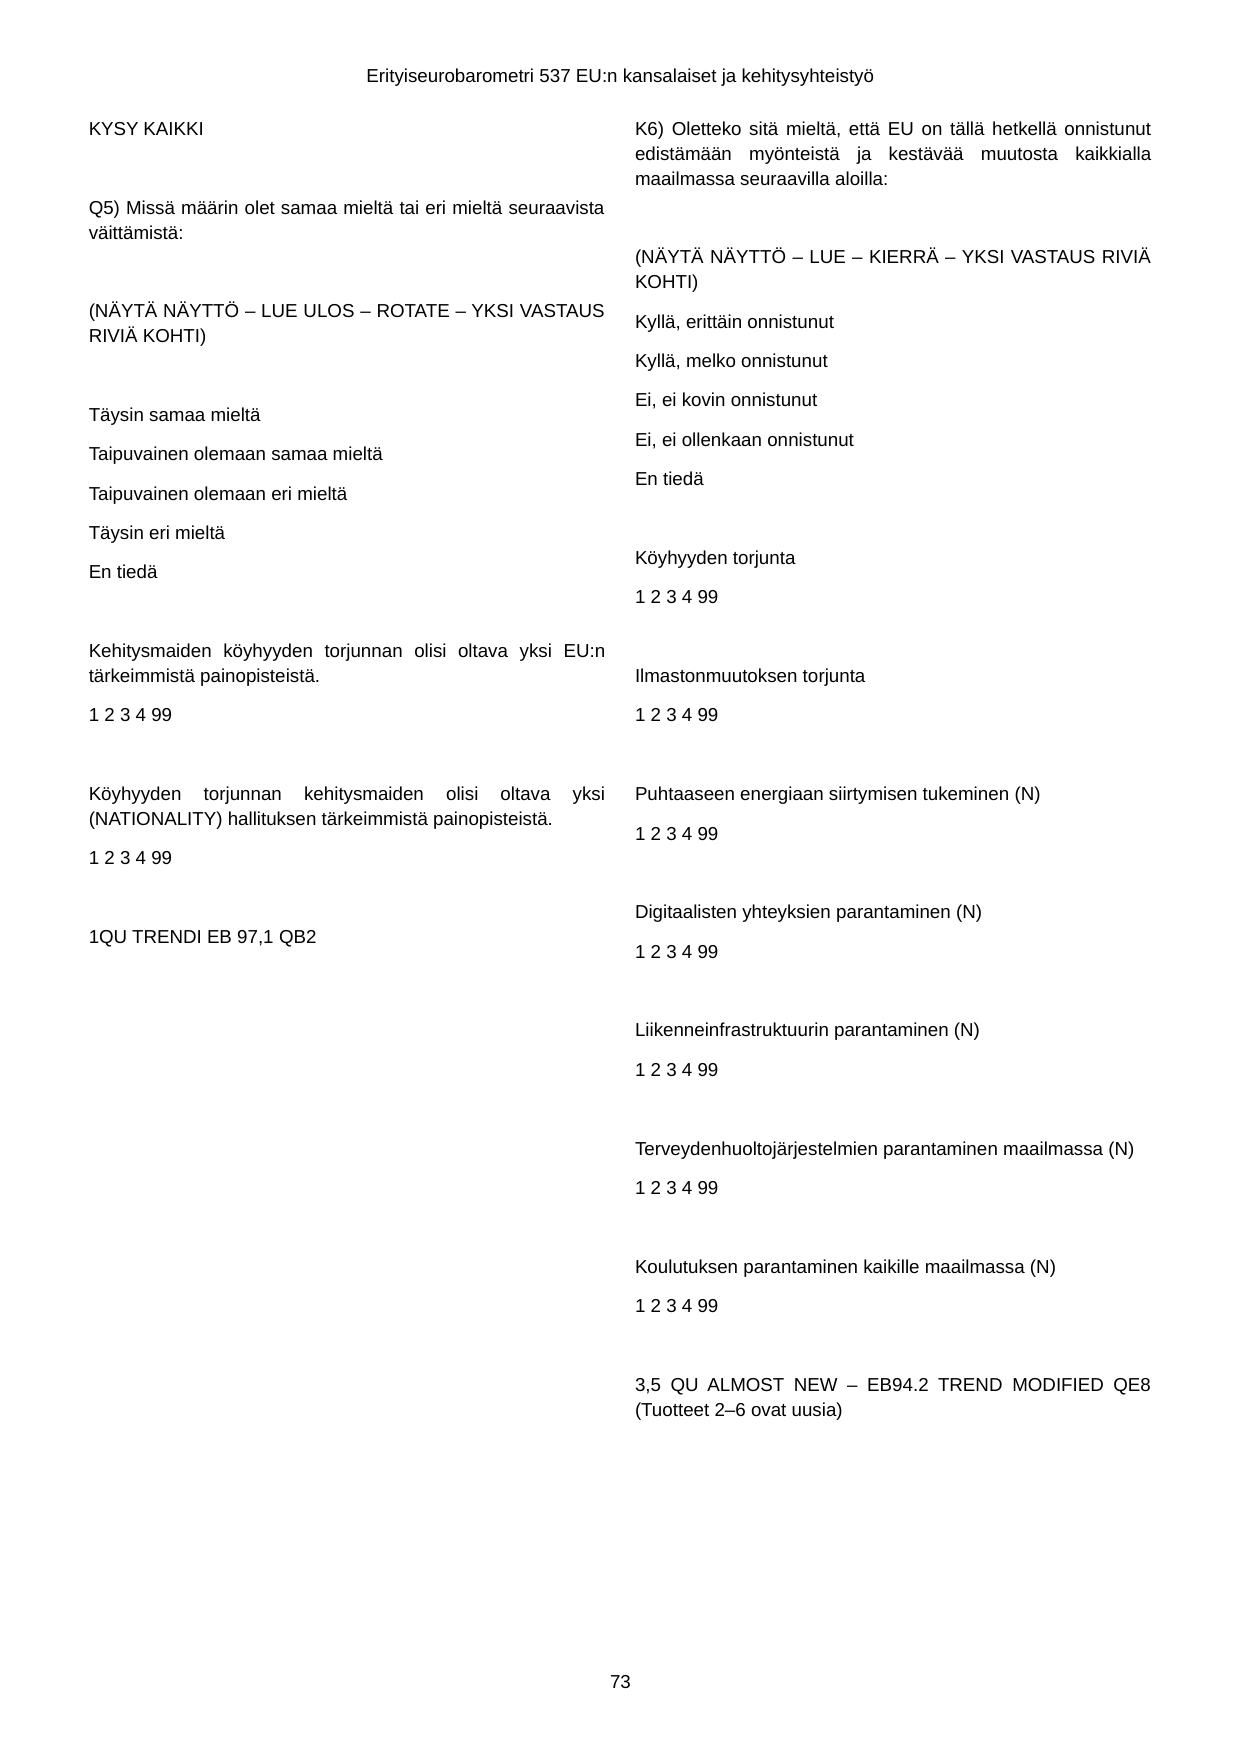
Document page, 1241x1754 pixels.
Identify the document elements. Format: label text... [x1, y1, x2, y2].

text 1 2 3 4 99 [635, 941, 1152, 962]
text Q5) Missä määrin olet samaa mieltä tai eri mieltä seuraavista väittämistä: [88, 197, 605, 243]
text Taipuvainen olemaan eri mieltä [88, 483, 605, 504]
text 3,5 QU ALMOST NEW – EB94.2 TREND MODIFIED QE8 (Tuotteet 2–6 ovat uusia) [635, 1374, 1152, 1420]
text 1 2 3 4 99 [88, 704, 605, 726]
text 1 2 3 4 99 [88, 847, 605, 869]
text Köyhyyden torjunta [635, 547, 1152, 568]
text Taipuvainen olemaan samaa mieltä [88, 443, 605, 465]
text (NÄYTÄ NÄYTTÖ – LUE ULOS – ROTATE – YKSI VASTAUS RIVIÄ KOHTI) [88, 300, 605, 347]
text Liikenneinfrastruktuurin parantaminen (N) [635, 1019, 1152, 1041]
text 1 2 3 4 99 [635, 1059, 1152, 1080]
text Kyllä, melko onnistunut [635, 350, 1152, 371]
text Puhtaaseen energiaan siirtymisen tukeminen (N) [635, 783, 1152, 804]
text 1 2 3 4 99 [635, 586, 1152, 608]
text K6) Oletteko sitä mieltä, että EU on tällä hetkellä onnistunut edistämään myönteistä ja kestävää muutosta kaikkialla maailmassa seuraavilla aloilla: [635, 118, 1152, 189]
text Koulutuksen parantaminen kaikille maailmassa (N) [635, 1256, 1152, 1277]
text Kehitysmaiden köyhyyden torjunnan olisi oltava yksi EU:n tärkeimmistä painopisteistä. [88, 640, 605, 686]
text Täysin eri mieltä [88, 522, 605, 543]
text 1 2 3 4 99 [635, 1295, 1152, 1316]
text Köyhyyden torjunnan kehitysmaiden olisi oltava yksi (NATIONALITY) hallituksen tärkeimmistä painopisteistä. [88, 783, 605, 829]
text 1 2 3 4 99 [635, 822, 1152, 844]
text En tiedä [88, 561, 605, 583]
text Terveydenhuoltojärjestelmien parantaminen maailmassa (N) [635, 1137, 1152, 1159]
text Kyllä, erittäin onnistunut [635, 311, 1152, 332]
text 1 2 3 4 99 [635, 704, 1152, 726]
text Ei, ei ollenkaan onnistunut [635, 429, 1152, 450]
text Täysin samaa mieltä [88, 404, 605, 425]
text KYSY KAIKKI [88, 118, 605, 139]
text 1QU TRENDI EB 97,1 QB2 [88, 926, 605, 947]
text Digitaalisten yhteyksien parantaminen (N) [635, 901, 1152, 923]
text 1 2 3 4 99 [635, 1177, 1152, 1198]
text Ei, ei kovin onnistunut [635, 389, 1152, 411]
text (NÄYTÄ NÄYTTÖ – LUE – KIERRÄ – YKSI VASTAUS RIVIÄ KOHTI) [635, 246, 1152, 293]
text En tiedä [635, 468, 1152, 489]
text Ilmastonmuutoksen torjunta [635, 665, 1152, 686]
